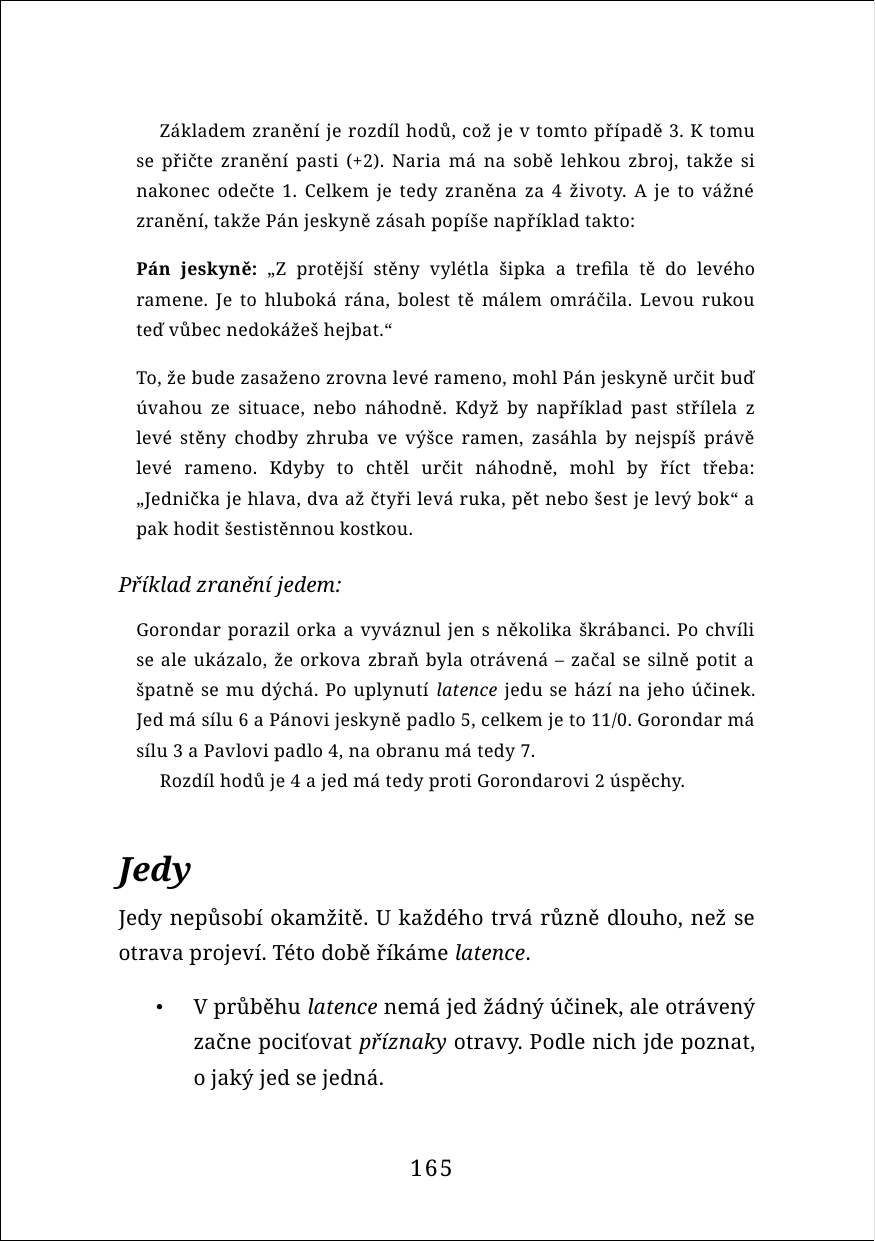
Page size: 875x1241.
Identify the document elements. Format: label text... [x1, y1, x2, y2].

text Pán jeskyně: „Z protější stěny vylétla šipka a trefila tě do levého ramene. Je to hluboká rána, bolest tě málem omráčila. Levou rukou teď vůbec nedokážeš hejbat.“ [136, 257, 756, 341]
text Gorondar porazil orka a vyváznul jen s několika škrábanci. Po chvíli se ale ukázalo, že orkova zbraň byla otrávená – začal se silně potit a špatně se mu dýchá. Po uplynutí latence jedu se hází na jeho účinek. Jed má sílu 6 a Pánovi jeskyně padlo 5, celkem je to 11/0. Gorondar má sílu 3 a Pavlovi padlo 4, na obranu má tedy 7. Rozdíl hodů je 4 a jed má tedy proti Gorondarovi 2 úspěchy. [136, 617, 756, 792]
text Základem zranění je rozdíl hodů, což je v tomto případě 3. K tomu se přičte zranění pasti (+2). Naria má na sobě lehkou zbroj, takže si nakonec odečte 1. Celkem je tedy zraněna za 4 životy. A je to vážné zranění, takže Pán jeskyně zásah popíše například takto: [136, 118, 756, 233]
text Jedy nepůsobí okamžitě. U každého trvá různě dlouho, než se otrava projeví. Této době říkáme latence. [118, 903, 756, 967]
text To, že bude zasaženo zrovna levé rameno, mohl Pán jeskyně určit buď úvahou ze situace, nebo náhodně. Když by například past střílela z levé stěny chodby zhruba ve výšce ramen, zasáhla by nejspíš právě levé rameno. Kdyby to chtěl určit náhodně, mohl by říct třeba: „Jednička je hlava, dva až čtyři levá ruka, pět nebo šest je levý bok“ a pak hodit šestistěnnou kostkou. [136, 365, 756, 540]
text Příklad zranění jedem: [118, 570, 756, 598]
list V průběhu latence nemá jed žádný účinek, ale otrávený začne pociťovat příznaky otravy. Podle nich jde poznat, o jaký jed se jedná. [156, 992, 756, 1091]
subtitle Jedy [118, 846, 756, 891]
